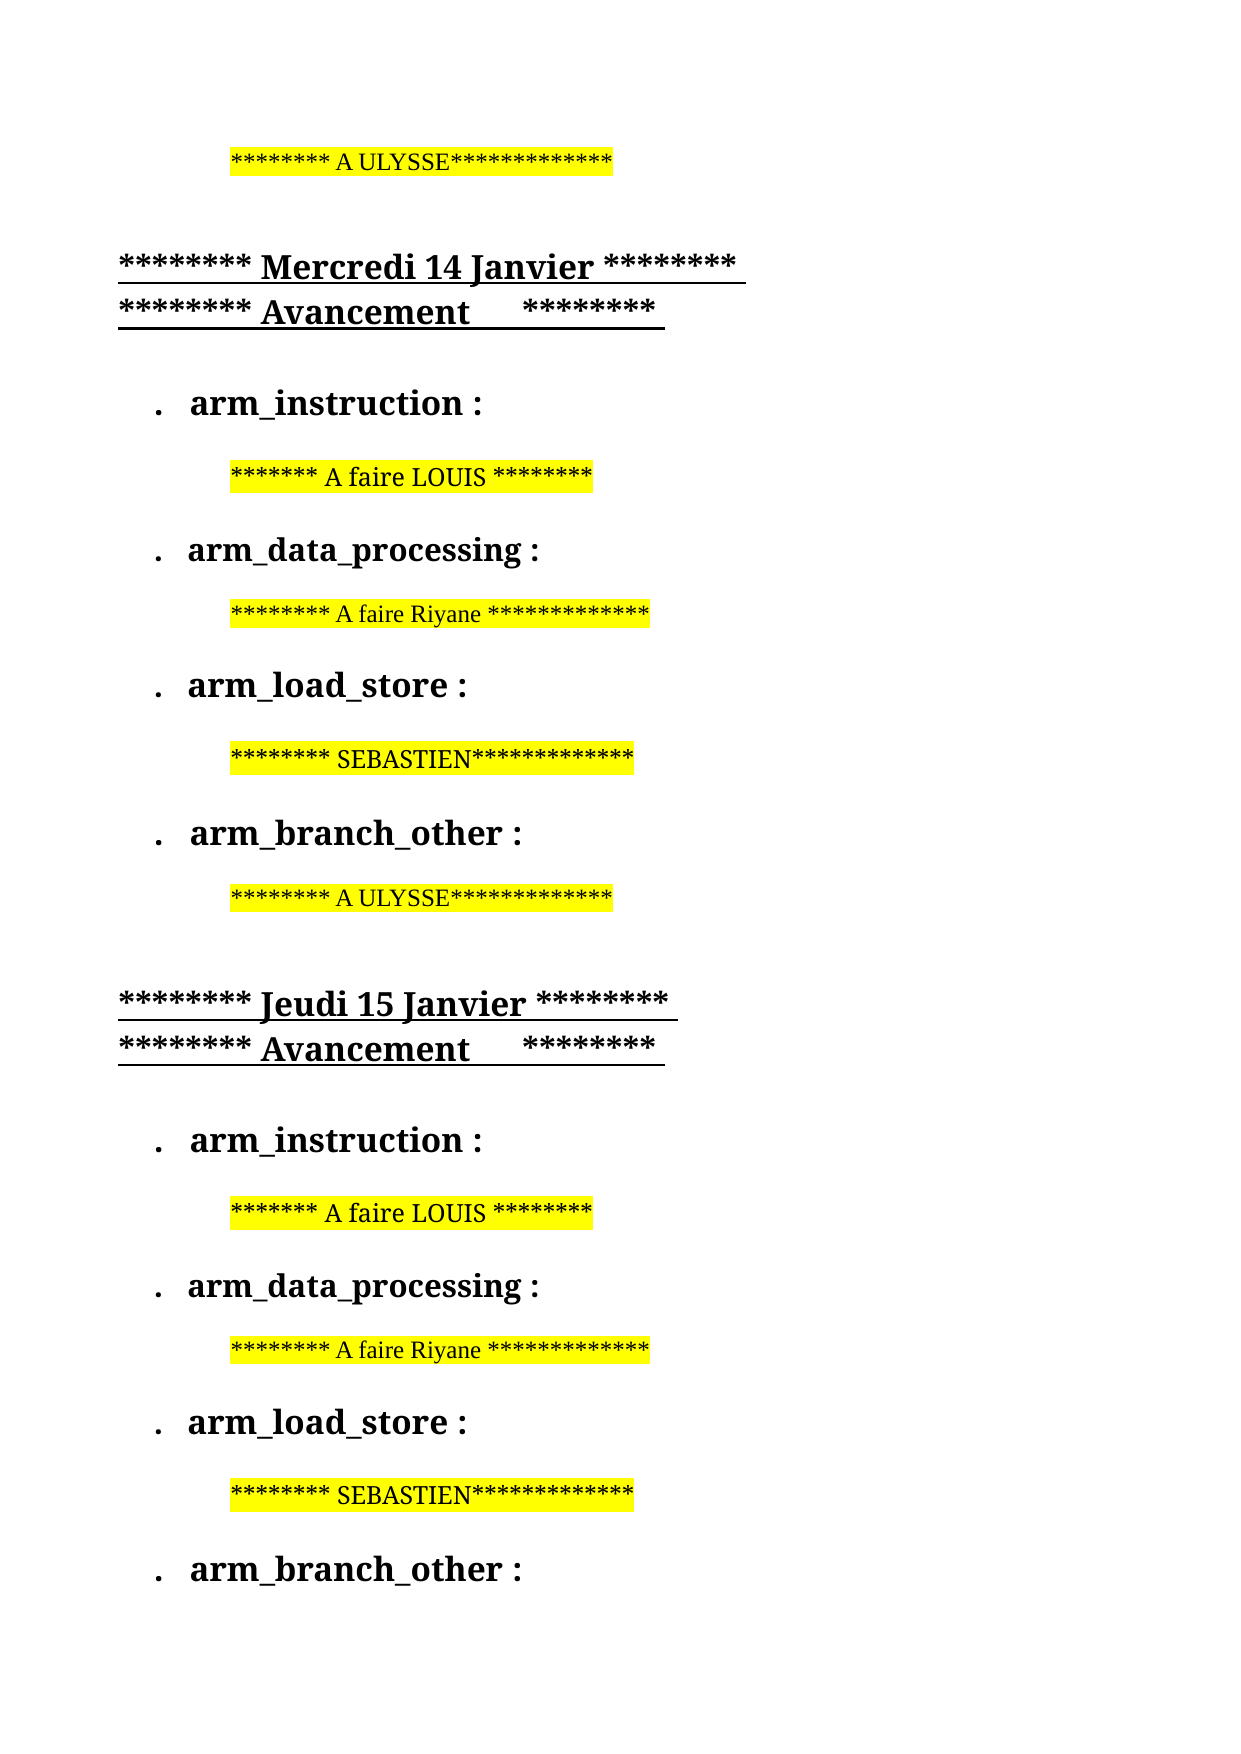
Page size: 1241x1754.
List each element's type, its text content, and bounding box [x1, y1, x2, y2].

text . arm_instruction : [153, 1117, 1122, 1162]
text . arm_data_processing : [153, 1264, 1122, 1307]
text . arm_load_store : [153, 1398, 1122, 1444]
text . arm_instruction : [153, 380, 1122, 425]
text ******** Avancement ******** [118, 1026, 1122, 1071]
text ******** A faire Riyane ************* [230, 599, 1122, 628]
text . arm_load_store : [153, 662, 1122, 707]
text ******** SEBASTIEN************* [230, 1478, 1122, 1512]
text ******* A faire LOUIS ******** [230, 1196, 1122, 1230]
text ******** A ULYSSE************* [230, 883, 1122, 912]
text ******** SEBASTIEN************* [230, 741, 1122, 775]
text . arm_data_processing : [153, 528, 1122, 570]
text ******** A ULYSSE************* [230, 147, 1122, 176]
text ******** Mercredi 14 Janvier ******** [118, 244, 1122, 289]
text ******* A faire LOUIS ******** [230, 459, 1122, 493]
text ******** Jeudi 15 Janvier ******** [118, 980, 1122, 1026]
text . arm_branch_other : [153, 809, 1122, 855]
text . arm_branch_other : [153, 1546, 1122, 1591]
text ******** A faire Riyane ************* [230, 1336, 1122, 1364]
text ******** Avancement ******** [118, 289, 1122, 334]
